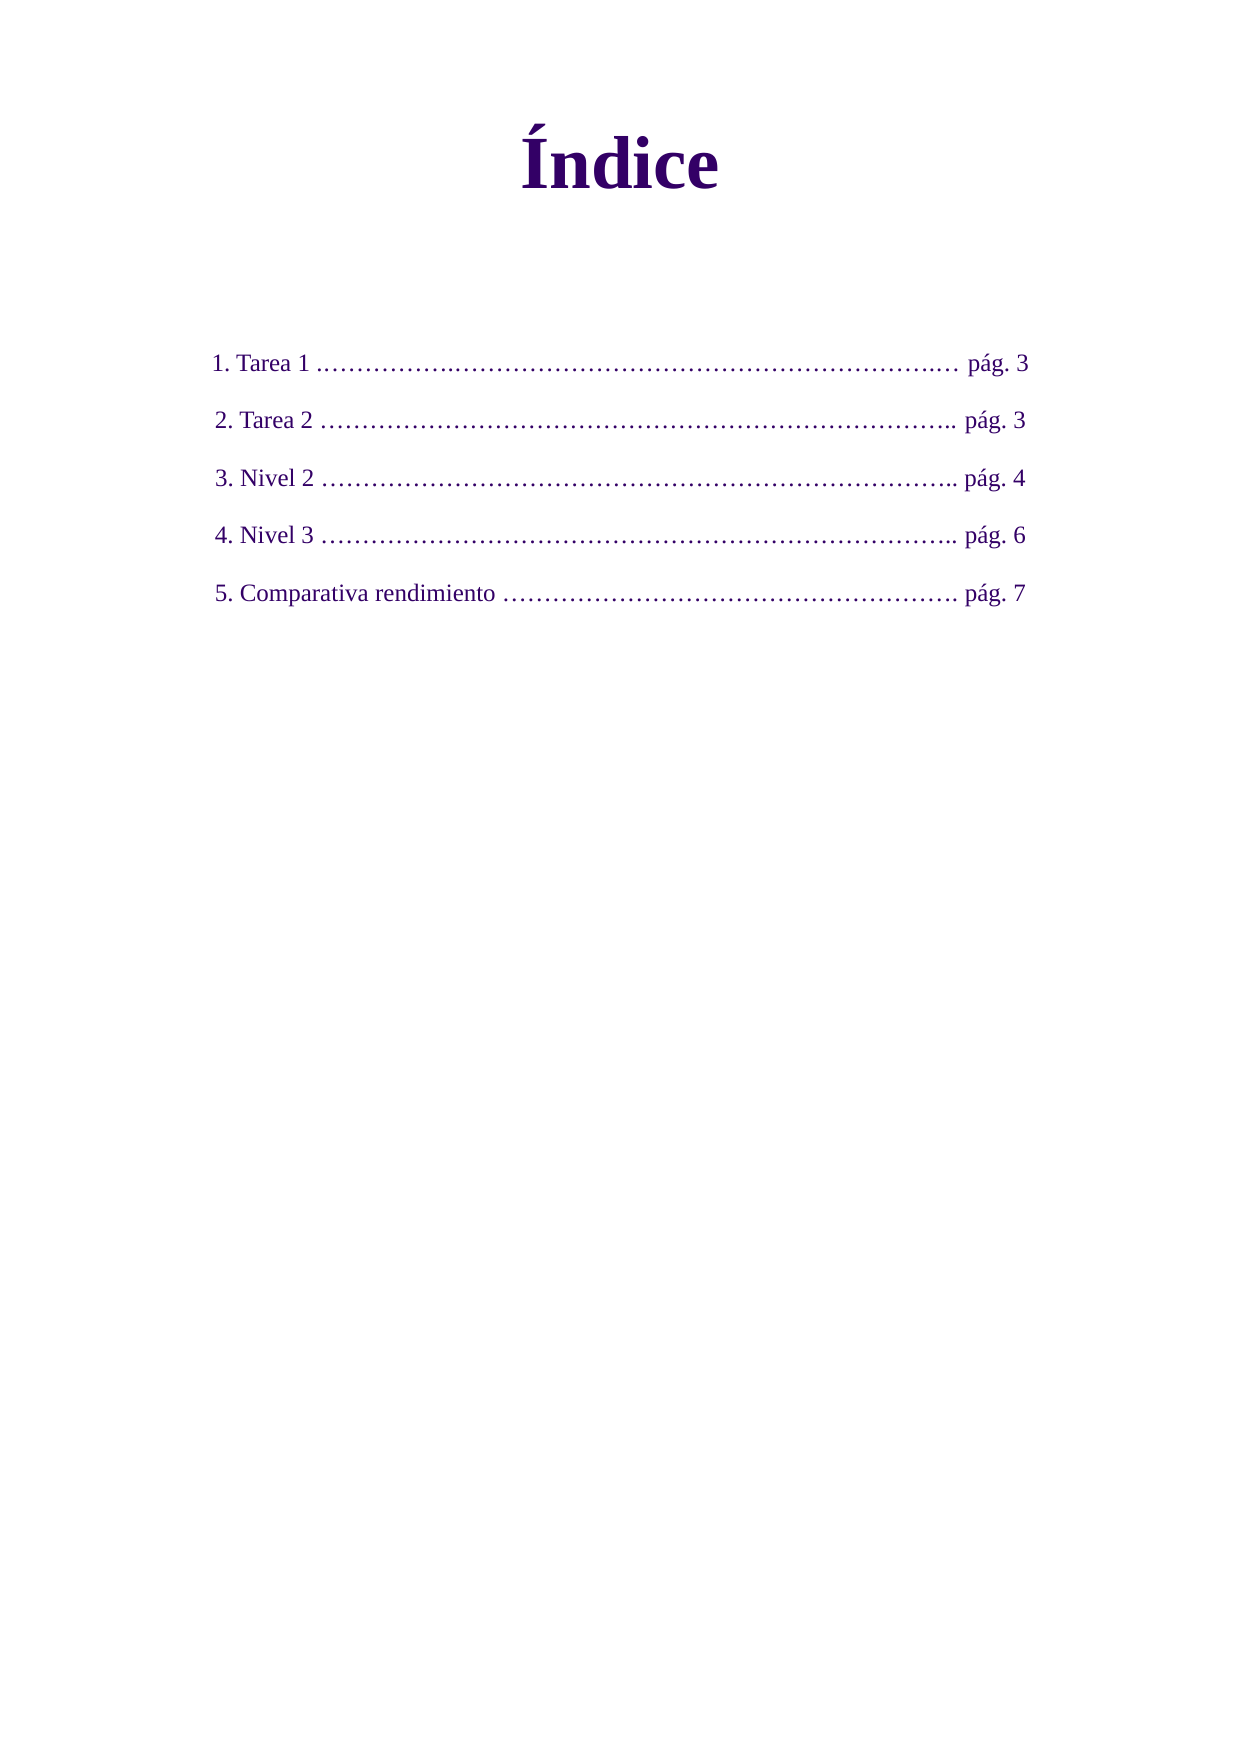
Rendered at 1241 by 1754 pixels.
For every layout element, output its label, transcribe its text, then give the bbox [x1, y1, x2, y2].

text Índice [118, 118, 1122, 204]
text 3. Nivel 2 ………………………………………………………………….. pág. 4 [118, 463, 1122, 492]
text 1. Tarea 1 .…………….………………………………………………….… pág. 3 [118, 348, 1122, 377]
text 2. Tarea 2 ………………………………………………………………….. pág. 3 [118, 406, 1122, 434]
text 5. Comparativa rendimiento ………………………………………………. pág. 7 [118, 578, 1122, 607]
text 4. Nivel 3 ………………………………………………………………….. pág. 6 [118, 521, 1122, 549]
